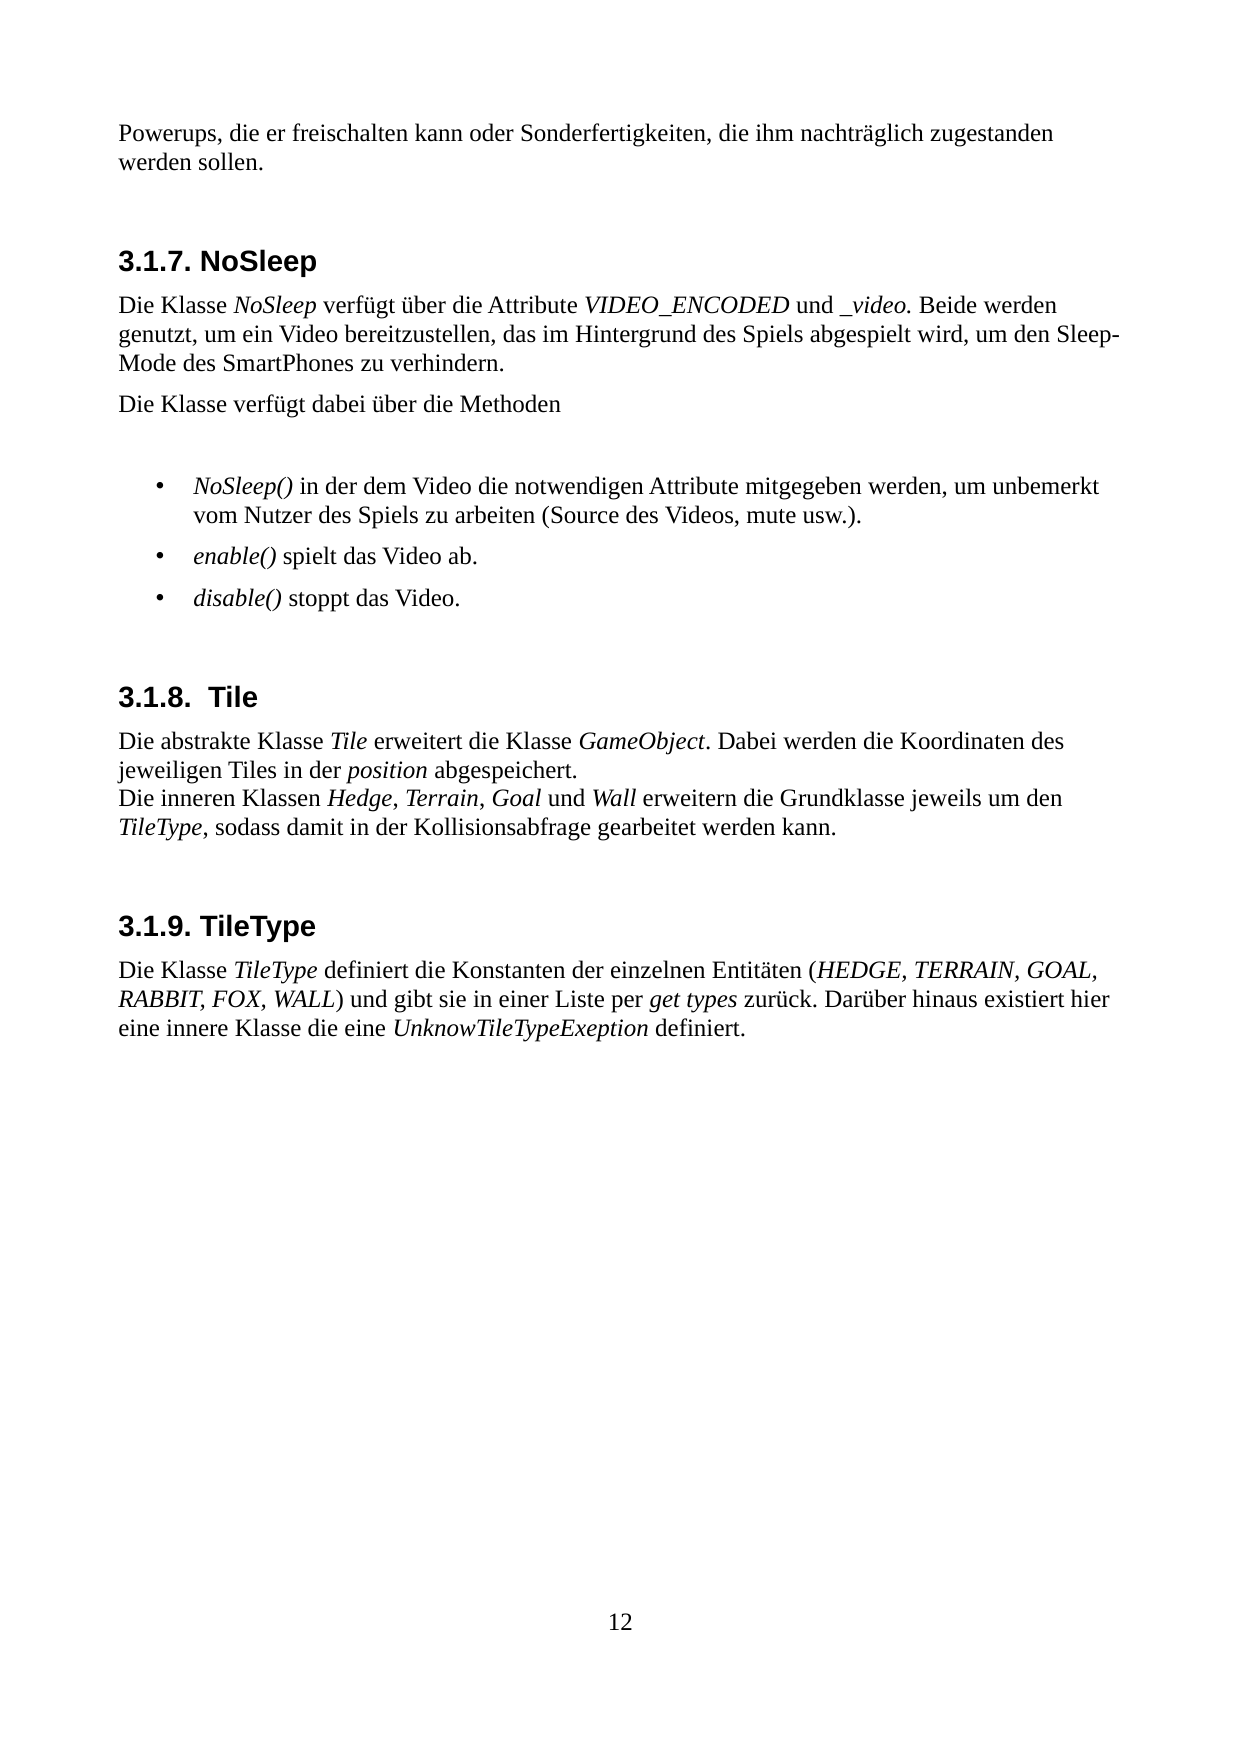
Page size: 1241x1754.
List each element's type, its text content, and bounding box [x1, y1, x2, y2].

text Powerups, die er freischalten kann oder Sonderfertigkeiten, die ihm nachträglich zugestanden werden sollen. [118, 118, 1122, 176]
list NoSleep() in der dem Video die notwendigen Attribute mitgegeben werden, um unbemerkt vom Nutzer des Spiels zu arbeiten (Source des Videos, mute usw.). [156, 471, 1122, 529]
list enable() spielt das Video ab. [156, 541, 1122, 570]
subtitle 3.1.8. Tile [118, 680, 1122, 713]
list disable() stoppt das Video. [156, 583, 1122, 611]
subtitle 3.1.9. TileType [118, 909, 1122, 943]
text Die Klasse NoSleep verfügt über die Attribute VIDEO_ENCODED und _video. Beide werden genutzt, um ein Video bereitzustellen, das im Hintergrund des Spiels abgespielt wird, um den Sleep-Mode des SmartPhones zu verhindern. [118, 290, 1122, 376]
text Die Klasse verfügt dabei über die Methoden [118, 389, 1122, 418]
text Die abstrakte Klasse Tile erweitert die Klasse GameObject. Dabei werden die Koordinaten des jeweiligen Tiles in der position abgespeichert. Die inneren Klassen Hedge, Terrain, Goal und Wall erweitern die Grundklasse jeweils um den TileType, sodass damit in der Kollisionsabfrage gearbeitet werden kann. [118, 726, 1122, 841]
subtitle 3.1.7. NoSleep [118, 244, 1122, 278]
text Die Klasse TileType definiert die Konstanten der einzelnen Entitäten (HEDGE, TERRAIN, GOAL, RABBIT, FOX, WALL) und gibt sie in einer Liste per get types zurück. Darüber hinaus existiert hier eine innere Klasse die eine UnknowTileTypeExeption definiert. [118, 956, 1122, 1042]
